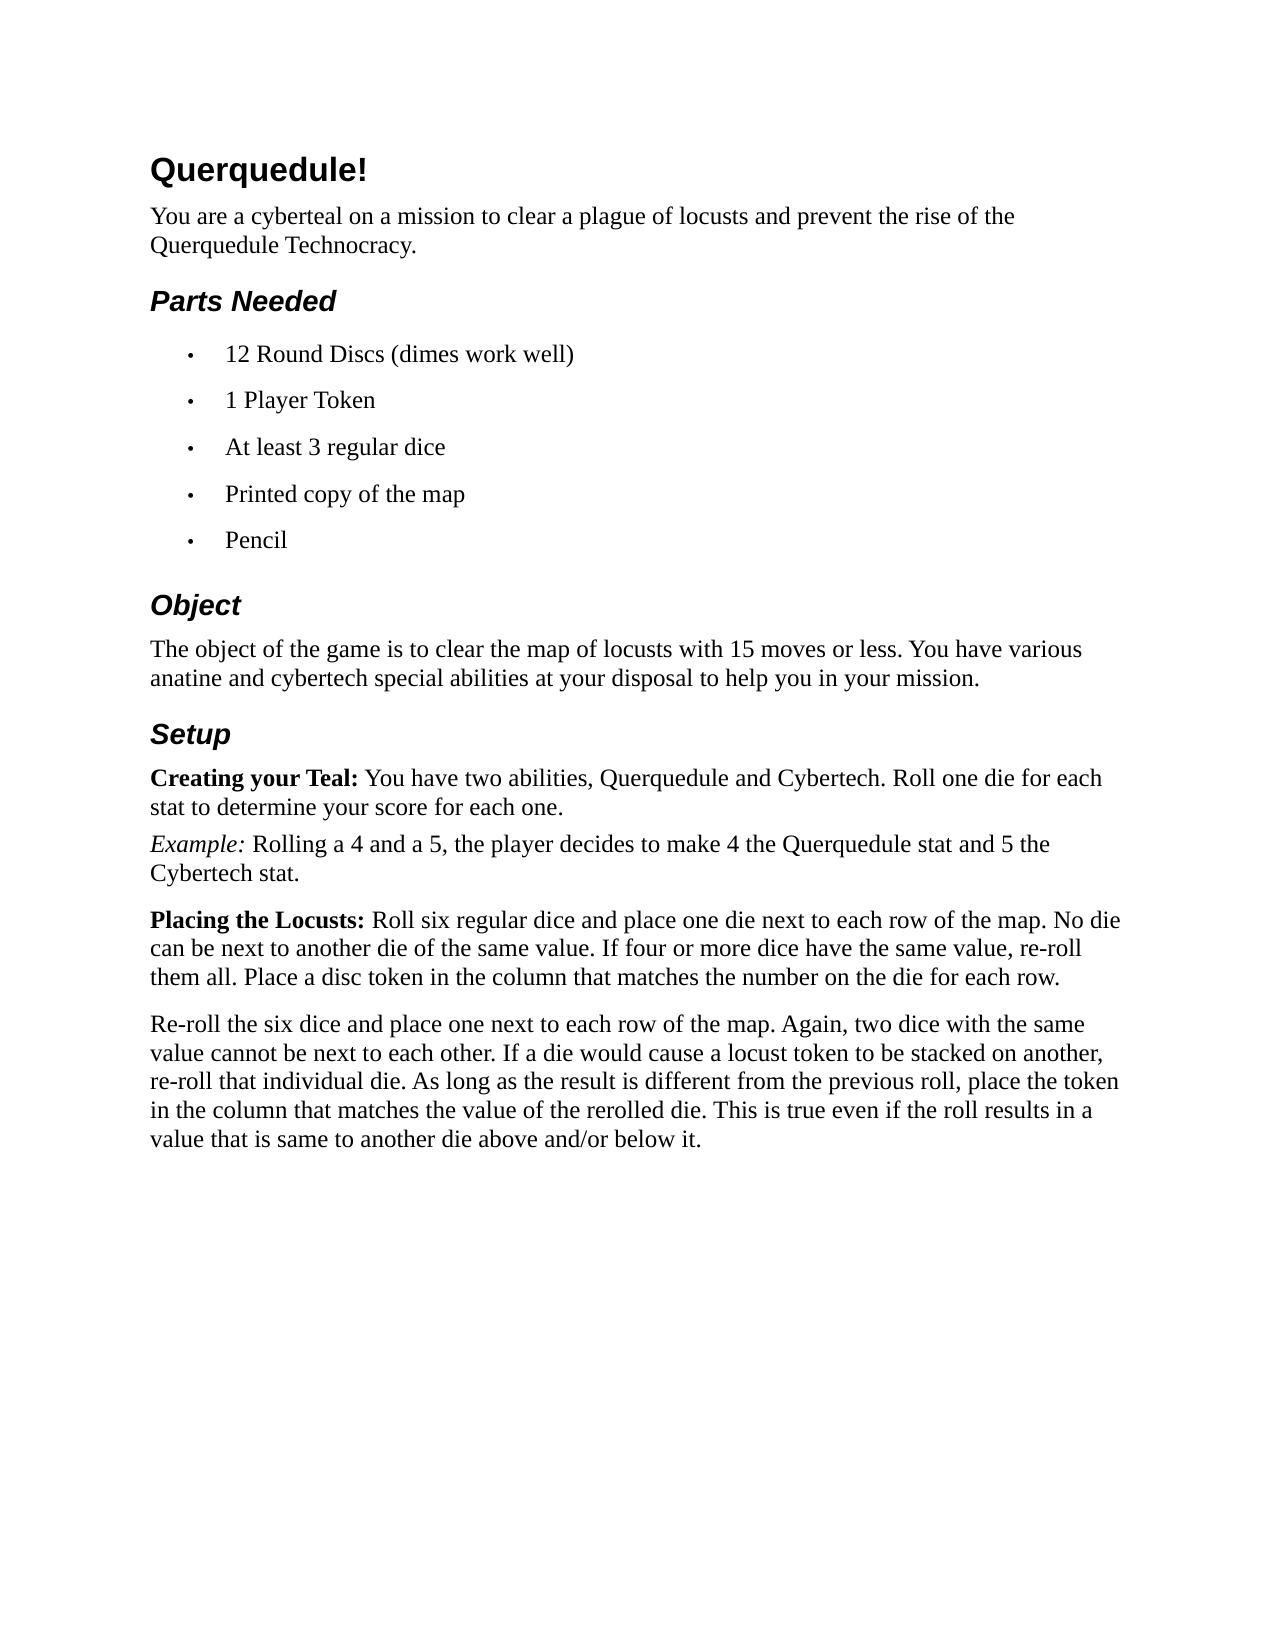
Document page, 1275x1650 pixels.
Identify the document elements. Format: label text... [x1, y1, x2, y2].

text The object of the game is to clear the map of locusts with 15 moves or less. You have various anatine and cybertech special abilities at your disposal to help you in your mission. [150, 634, 1125, 692]
text You are a cyberteal on a mission to clear a plague of locusts and prevent the rise of the Querquedule Technocracy. [150, 201, 1125, 259]
list Pencil [187, 526, 1125, 554]
subtitle Object [150, 588, 1125, 622]
list Printed copy of the map [187, 479, 1125, 508]
list 12 Round Discs (dimes work well) [187, 339, 1125, 368]
subtitle Querquedule! [150, 150, 1125, 189]
text Creating your Teal: You have two abilities, Querquedule and Cybertech. Roll one die for each stat to determine your score for each one. [150, 763, 1125, 820]
subtitle Parts Needed [150, 284, 1125, 317]
subtitle Setup [150, 717, 1125, 750]
text Example: Rolling a 4 and a 5, the player decides to make 4 the Querquedule stat and 5 the Cybertech stat. [150, 829, 1125, 887]
text Re-roll the six dice and place one next to each row of the map. Again, two dice with the same value cannot be next to each other. If a die would cause a locust token to be stacked on another, re-roll that individual die. As long as the result is different from the previous roll, place the token in the column that matches the value of the rerolled die. This is true even if the roll results in a value that is same to another die above and/or below it. [150, 1009, 1125, 1153]
list 1 Player Token [187, 386, 1125, 414]
text Placing the Locusts: Roll six regular dice and place one die next to each row of the map. No die can be next to another die of the same value. If four or more dice have the same value, re-roll them all. Place a disc token in the column that matches the number on the die for each row. [150, 905, 1125, 991]
list At least 3 regular dice [187, 432, 1125, 461]
